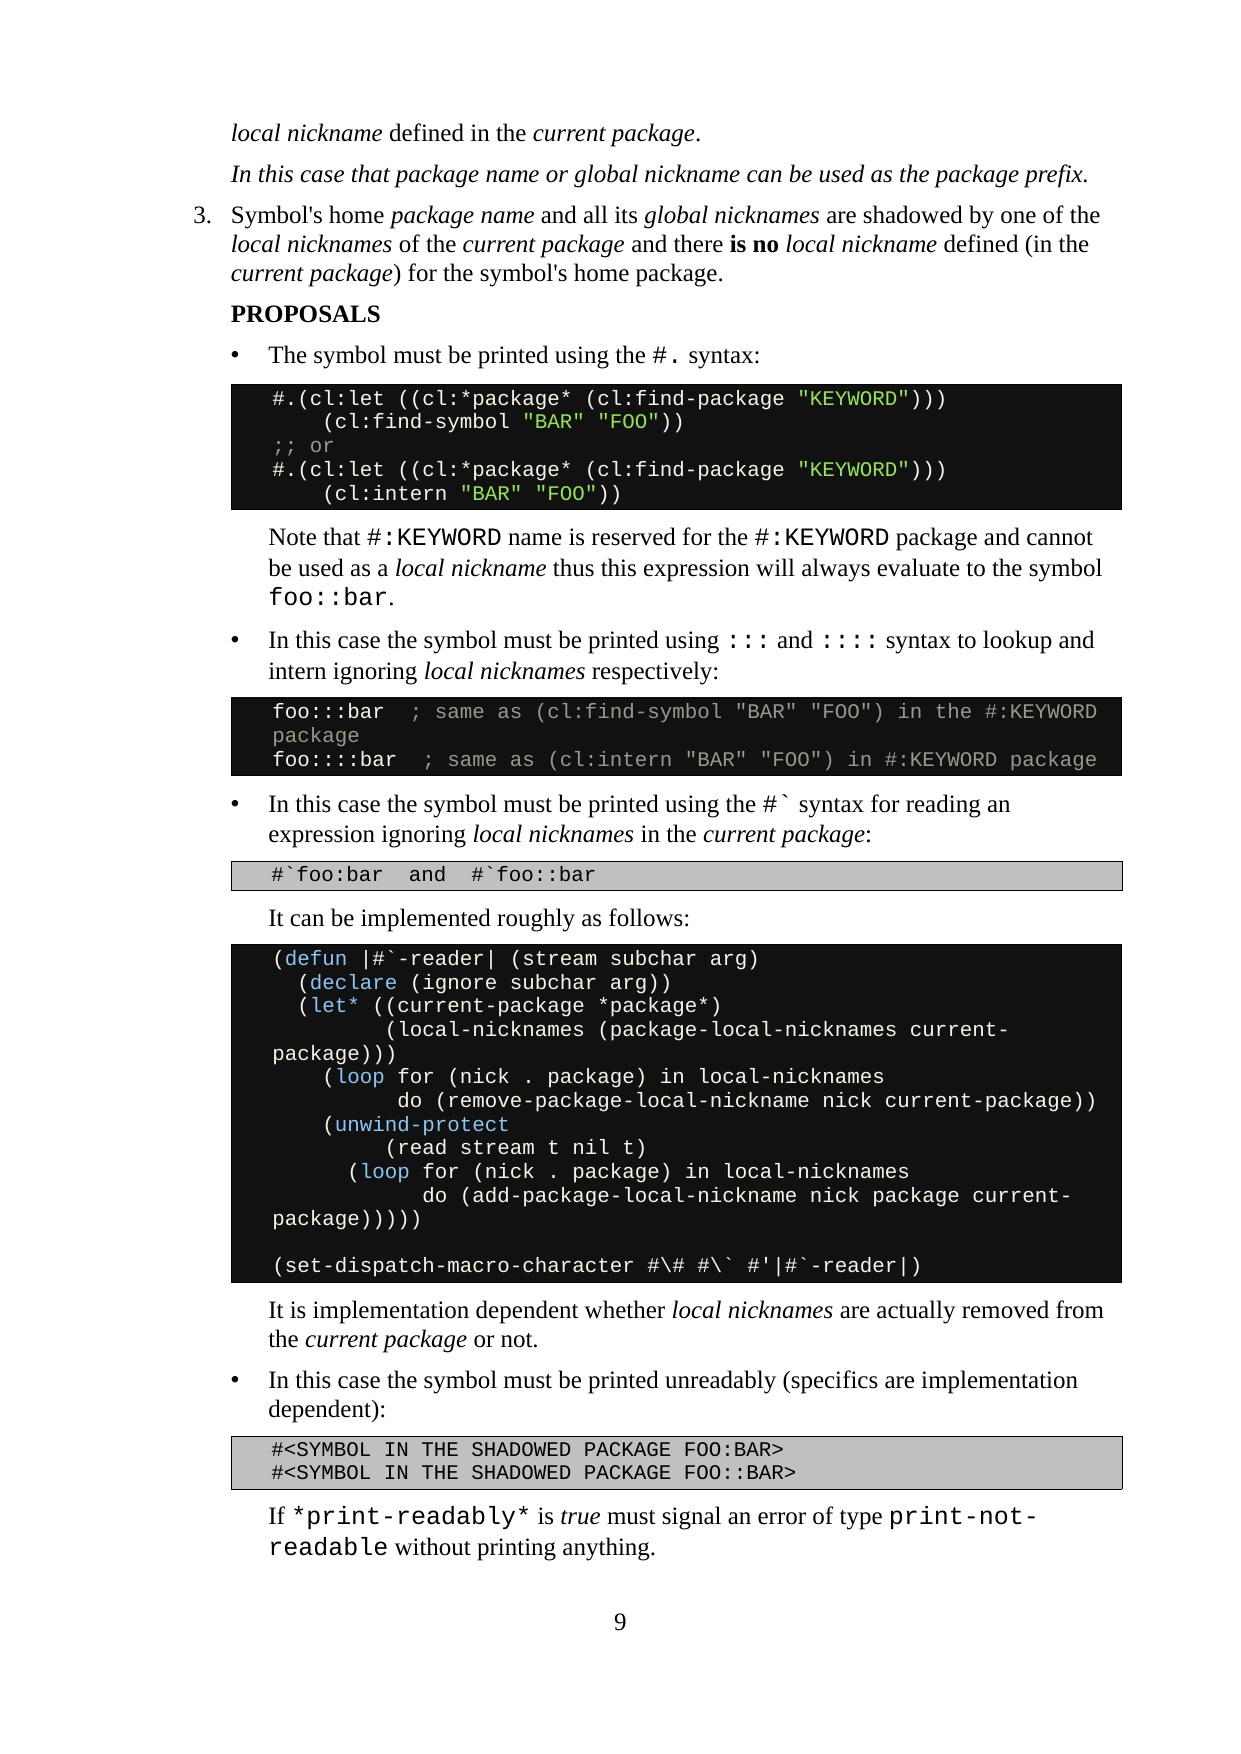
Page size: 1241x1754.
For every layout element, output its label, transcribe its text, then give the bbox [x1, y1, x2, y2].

list In this case the symbol must be printed unreadably (specifics are implementation dependent): [231, 1366, 1122, 1423]
list #.(cl:let ((cl:*package* (cl:find-package "KEYWORD"))) [232, 385, 1121, 408]
list In this case the symbol must be printed using ::: and :::: syntax to lookup and intern ignoring local nicknames respectively: [231, 625, 1122, 685]
list #.(cl:let ((cl:*package* (cl:find-package "KEYWORD"))) [232, 455, 1121, 478]
list (unwind-protect [232, 1110, 1121, 1133]
list ;; or [232, 431, 1121, 455]
list Symbol's home package name and all its global nicknames are shadowed by one of the local nicknames of the current package and there is no local nickname defined (in the current package) for the symbol's home package. [193, 201, 1122, 287]
list (let* ((current-package *package*) [232, 991, 1121, 1015]
list do (remove-package-local-nickname nick current-package)) [232, 1086, 1121, 1110]
list Note that #:KEYWORD name is reserved for the #:KEYWORD package and cannot be used as a local nickname thus this expression will always evaluate to the symbol foo::bar. [231, 522, 1122, 613]
list do (add-package-local-nickname nick package current-package))))) [232, 1181, 1121, 1228]
list (local-nicknames (package-local-nicknames current-package))) [232, 1015, 1121, 1062]
list local nickname defined in the current package. [193, 118, 1122, 147]
list (loop for (nick . package) in local-nicknames [232, 1062, 1121, 1086]
list In this case the symbol must be printed using the #` syntax for reading an expression ignoring local nicknames in the current package: [231, 789, 1122, 848]
list PROPOSALS [193, 299, 1122, 328]
list foo:::bar ; same as (cl:find-symbol "BAR" "FOO") in the #:KEYWORD package [232, 699, 1121, 745]
list It is implementation dependent whether local nicknames are actually removed from the current package or not. [231, 1296, 1122, 1353]
list (loop for (nick . package) in local-nicknames [232, 1157, 1121, 1181]
list (set-dispatch-macro-character #\# #\` #'|#`-reader|) [232, 1252, 1121, 1282]
list In this case that package name or global nickname can be used as the package prefix. [193, 159, 1122, 188]
list (declare (ignore subchar arg)) [232, 968, 1121, 991]
list It can be implemented roughly as follows: [231, 903, 1122, 932]
list (read stream t nil t) [232, 1133, 1121, 1157]
list The symbol must be printed using the #. syntax: [231, 341, 1122, 371]
list #<SYMBOL IN THE SHADOWED PACKAGE FOO::BAR> [232, 1459, 1122, 1489]
list #<SYMBOL IN THE SHADOWED PACKAGE FOO:BAR> [232, 1437, 1122, 1459]
list (cl:intern "BAR" "FOO")) [232, 478, 1121, 509]
list If *print-readably* is true must signal an error of type print-not-readable without printing anything. [231, 1501, 1122, 1563]
list #`foo:bar and #`foo::bar [232, 862, 1122, 890]
list (cl:find-symbol "BAR" "FOO")) [232, 408, 1121, 431]
list (defun |#`-reader| (stream subchar arg) [232, 945, 1121, 968]
list foo::::bar ; same as (cl:intern "BAR" "FOO") in #:KEYWORD package [232, 745, 1121, 775]
